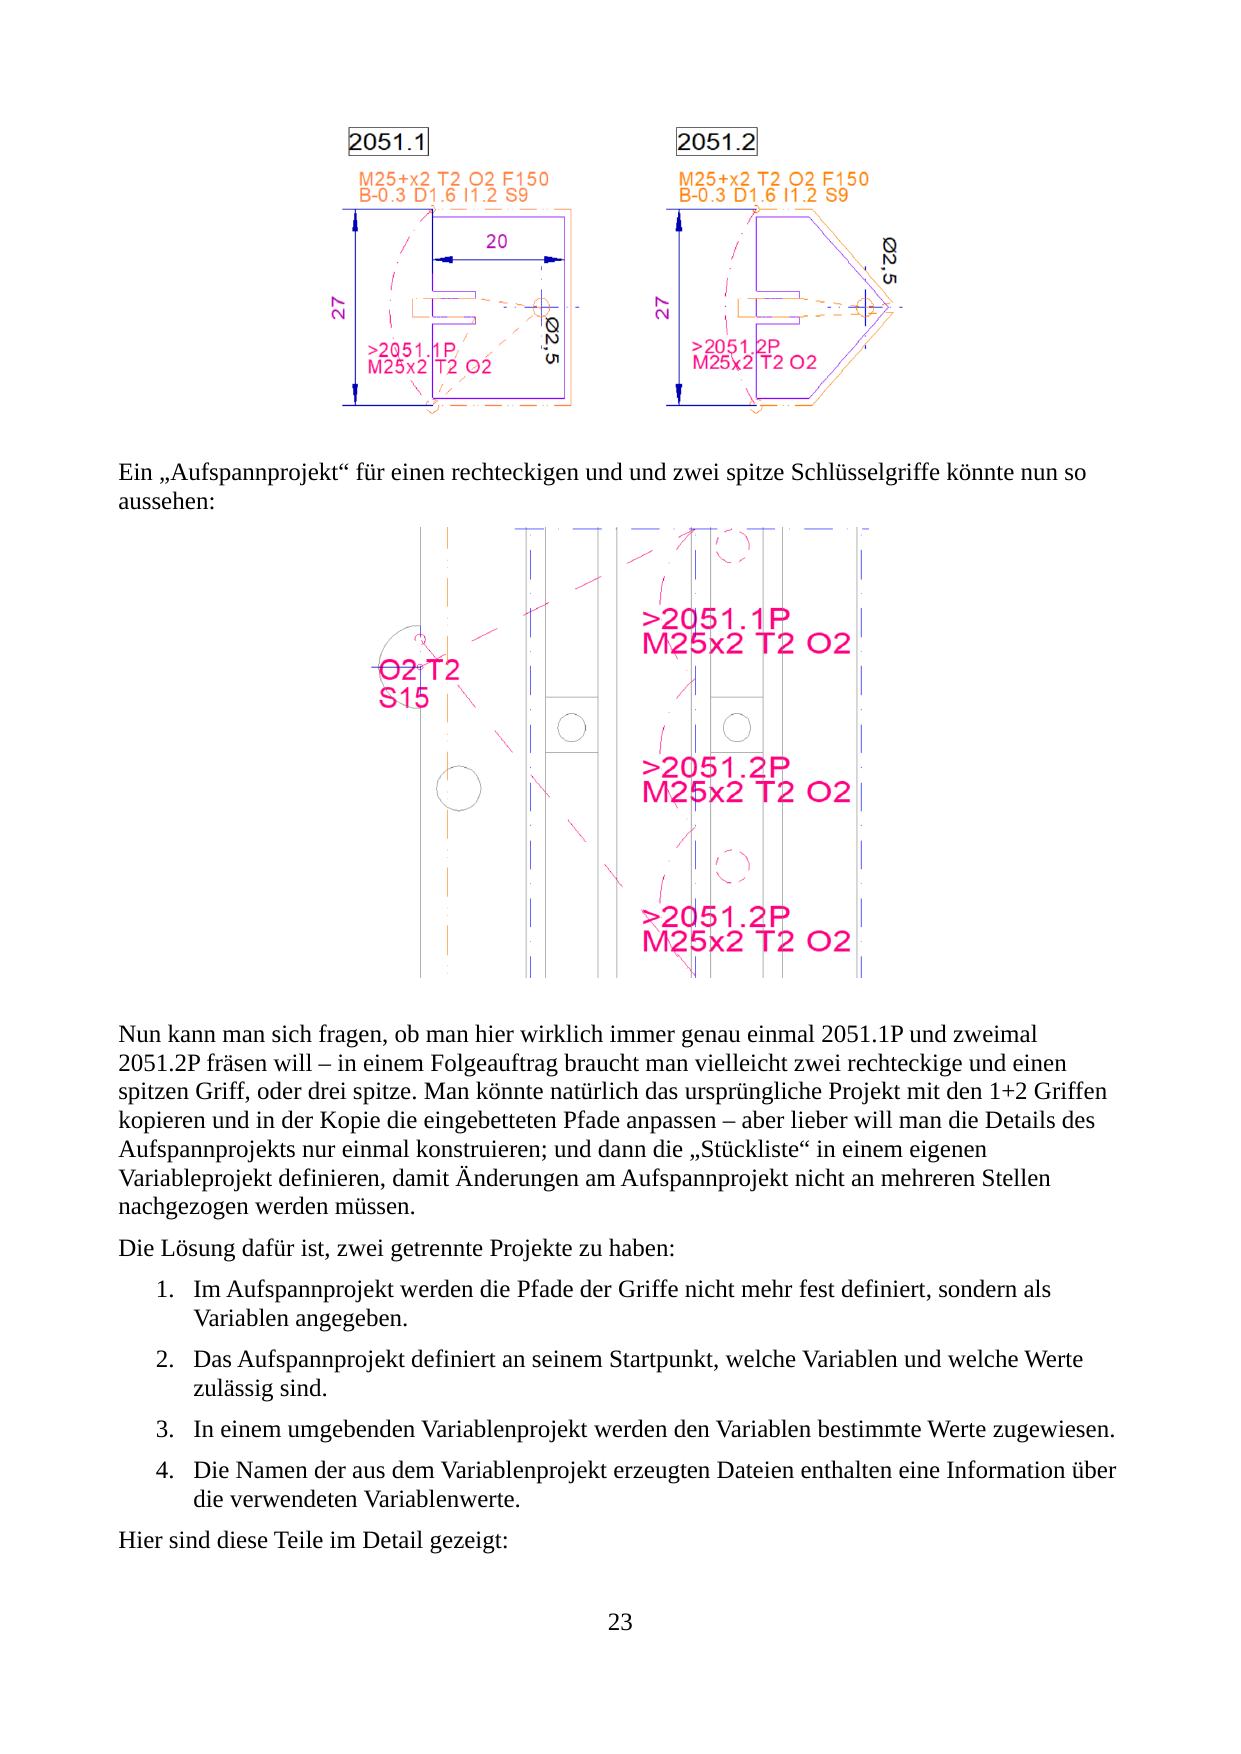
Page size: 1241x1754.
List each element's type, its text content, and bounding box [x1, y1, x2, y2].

text Die Lösung dafür ist, zwei getrennte Projekte zu haben: [118, 1233, 1122, 1261]
text Nun kann man sich fragen, ob man hier wirklich immer genau einmal 2051.1P und zweimal 2051.2P fräsen will – in einem Folgeauftrag braucht man vielleicht zwei rechteckige und einen spitzen Griff, oder drei spitze. Man könnte natürlich das ursprüngliche Projekt mit den 1+2 Griffen kopieren und in der Kopie die eingebetteten Pfade anpassen – aber lieber will man die Details des Aufspannprojekts nur einmal konstruieren; und dann die „Stückliste“ in einem eigenen Variableprojekt definieren, damit Änderungen am Aufspannprojekt nicht an mehreren Stellen nachgezogen werden müssen. [118, 1019, 1122, 1220]
list Die Namen der aus dem Variablenprojekt erzeugten Dateien enthalten eine Information über die verwendeten Variablenwerte. [156, 1455, 1122, 1513]
list In einem umgebenden Variablenprojekt werden den Variablen bestimmte Werte zugewiesen. [156, 1414, 1122, 1443]
list Im Aufspannprojekt werden die Pfade der Griffe nicht mehr fest definiert, sondern als Variablen angegeben. [156, 1274, 1122, 1331]
text Hier sind diese Teile im Detail gezeigt: [118, 1525, 1122, 1554]
text Ein „Aufspannprojekt“ für einen rechteckigen und und zwei spitze Schlüsselgriffe könnte nun so aussehen: [118, 457, 1122, 515]
list Das Aufspannprojekt definiert an seinem Startpunkt, welche Variablen und welche Werte zulässig sind. [156, 1344, 1122, 1401]
